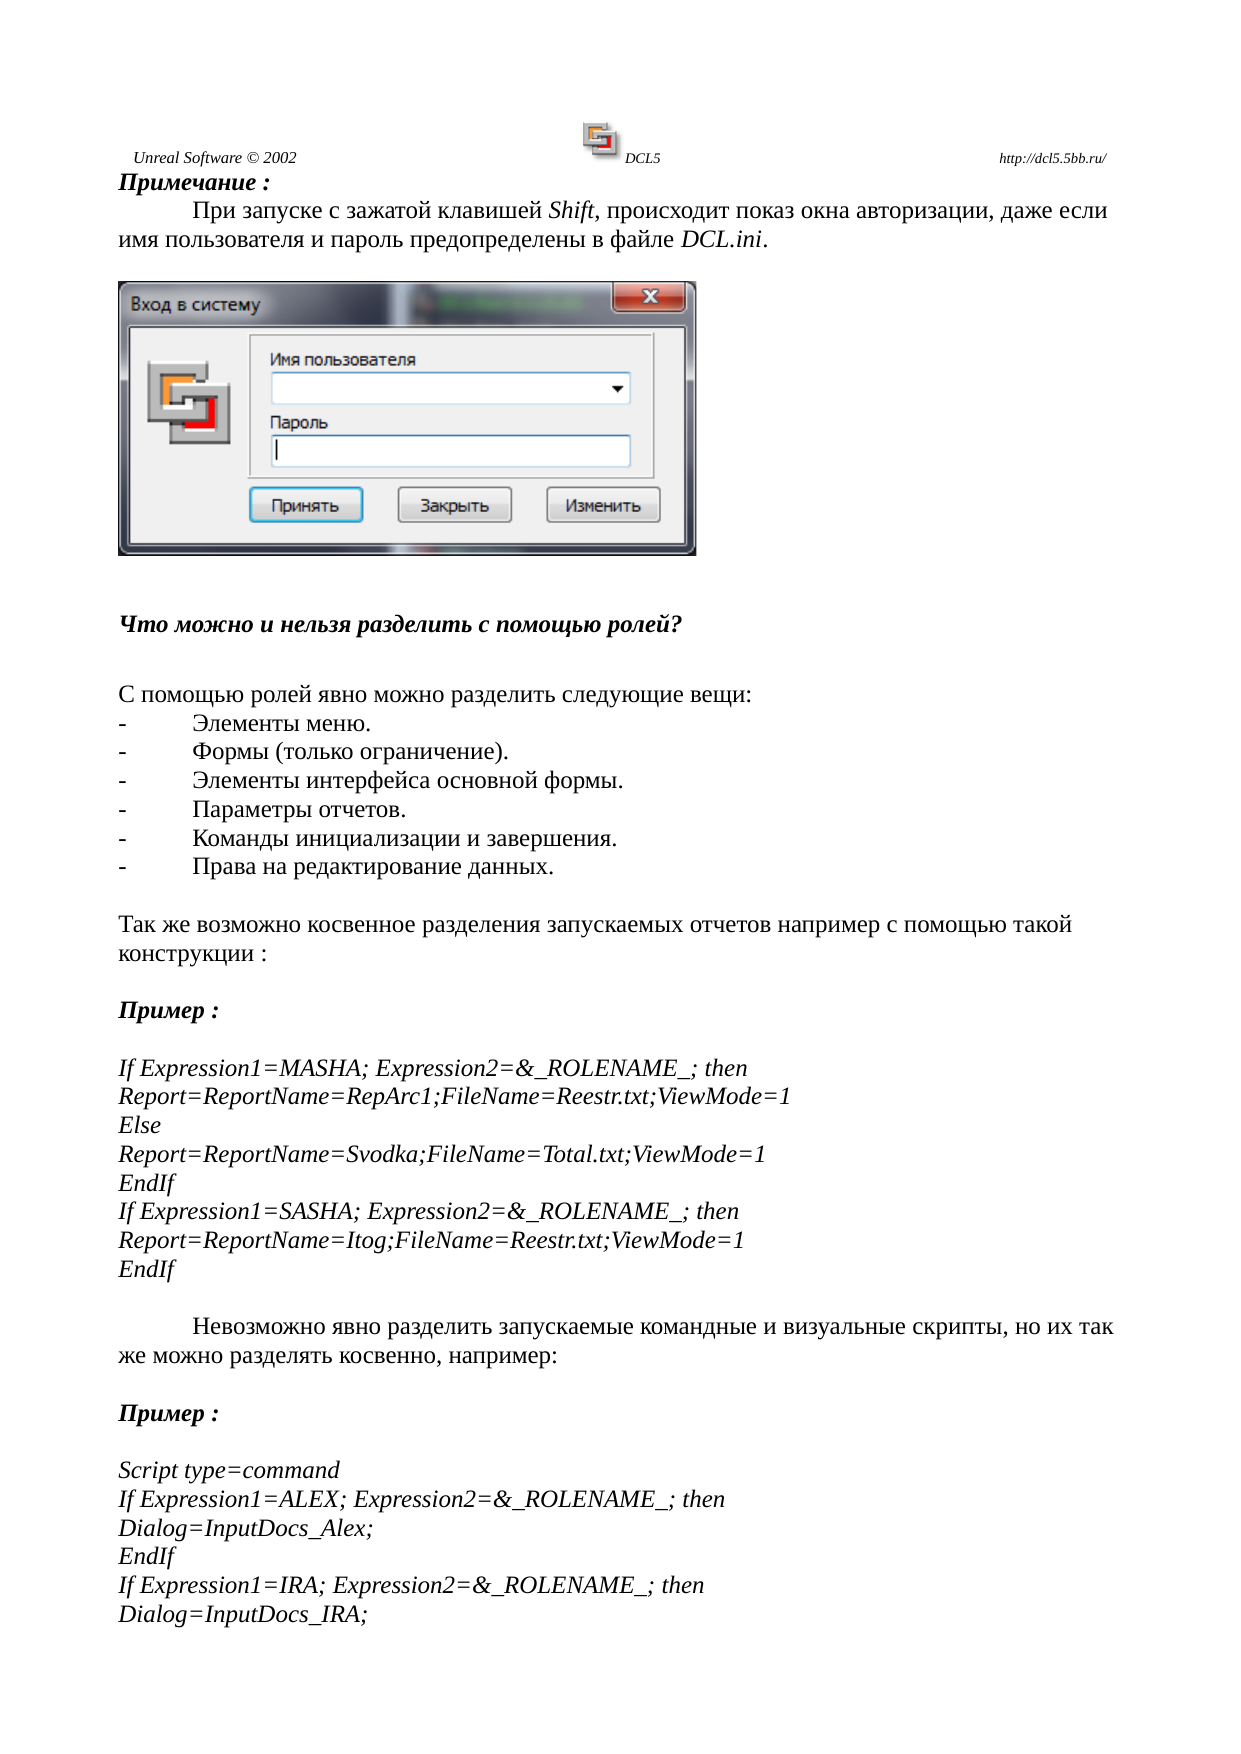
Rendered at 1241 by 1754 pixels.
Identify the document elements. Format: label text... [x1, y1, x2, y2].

text Report=ReportName=Itog;FileName=Reestr.txt;ViewMode=1 [118, 1225, 1122, 1254]
text Пример : [118, 1398, 1122, 1426]
text If Expression1=SASHA; Expression2=&_ROLENAME_; then [118, 1196, 1122, 1225]
text Else [118, 1110, 1122, 1139]
text If Expression1=IRA; Expression2=&_ROLENAME_; then [118, 1570, 1122, 1599]
text Script type=command [118, 1455, 1122, 1484]
text Так же возможно косвенное разделения запускаемых отчетов например с помощью такой конструкции : [118, 909, 1122, 966]
text - Права на редактирование данных. [118, 851, 1122, 880]
text - Элементы меню. [118, 708, 1122, 736]
text - Параметры отчетов. [118, 794, 1122, 823]
text If Expression1=MASHA; Expression2=&_ROLENAME_; then [118, 1053, 1122, 1081]
picture [579, 118, 625, 164]
text Report=ReportName=RepArc1;FileName=Reestr.txt;ViewMode=1 [118, 1081, 1122, 1110]
text Report=ReportName=Svodka;FileName=Total.txt;ViewMode=1 [118, 1139, 1122, 1168]
text Примечание : [118, 167, 1122, 195]
text - Элементы интерфейса основной формы. [118, 765, 1122, 794]
text При запуске с зажатой клавишей Shift, происходит показ окна авторизации, даже если имя пользователя и пароль предопределены в файле DCL.ini. [118, 195, 1122, 253]
text Невозможно явно разделить запускаемые командные и визуальные скрипты, но их так же можно разделять косвенно, например: [118, 1311, 1122, 1369]
subtitle Что можно и нельзя разделить с помощью ролей? [118, 609, 1122, 638]
text С помощью ролей явно можно разделить следующие вещи: [118, 679, 1122, 708]
text - Команды инициализации и завершения. [118, 823, 1122, 851]
text If Expression1=ALEX; Expression2=&_ROLENAME_; then [118, 1484, 1122, 1513]
text Dialog=InputDocs_IRA; [118, 1599, 1122, 1628]
picture [118, 281, 697, 556]
text - Формы (только ограничение). [118, 736, 1122, 765]
text EndIf [118, 1168, 1122, 1196]
text EndIf [118, 1541, 1122, 1570]
text Dialog=InputDocs_Alex; [118, 1513, 1122, 1541]
text EndIf [118, 1254, 1122, 1283]
text Пример : [118, 995, 1122, 1024]
